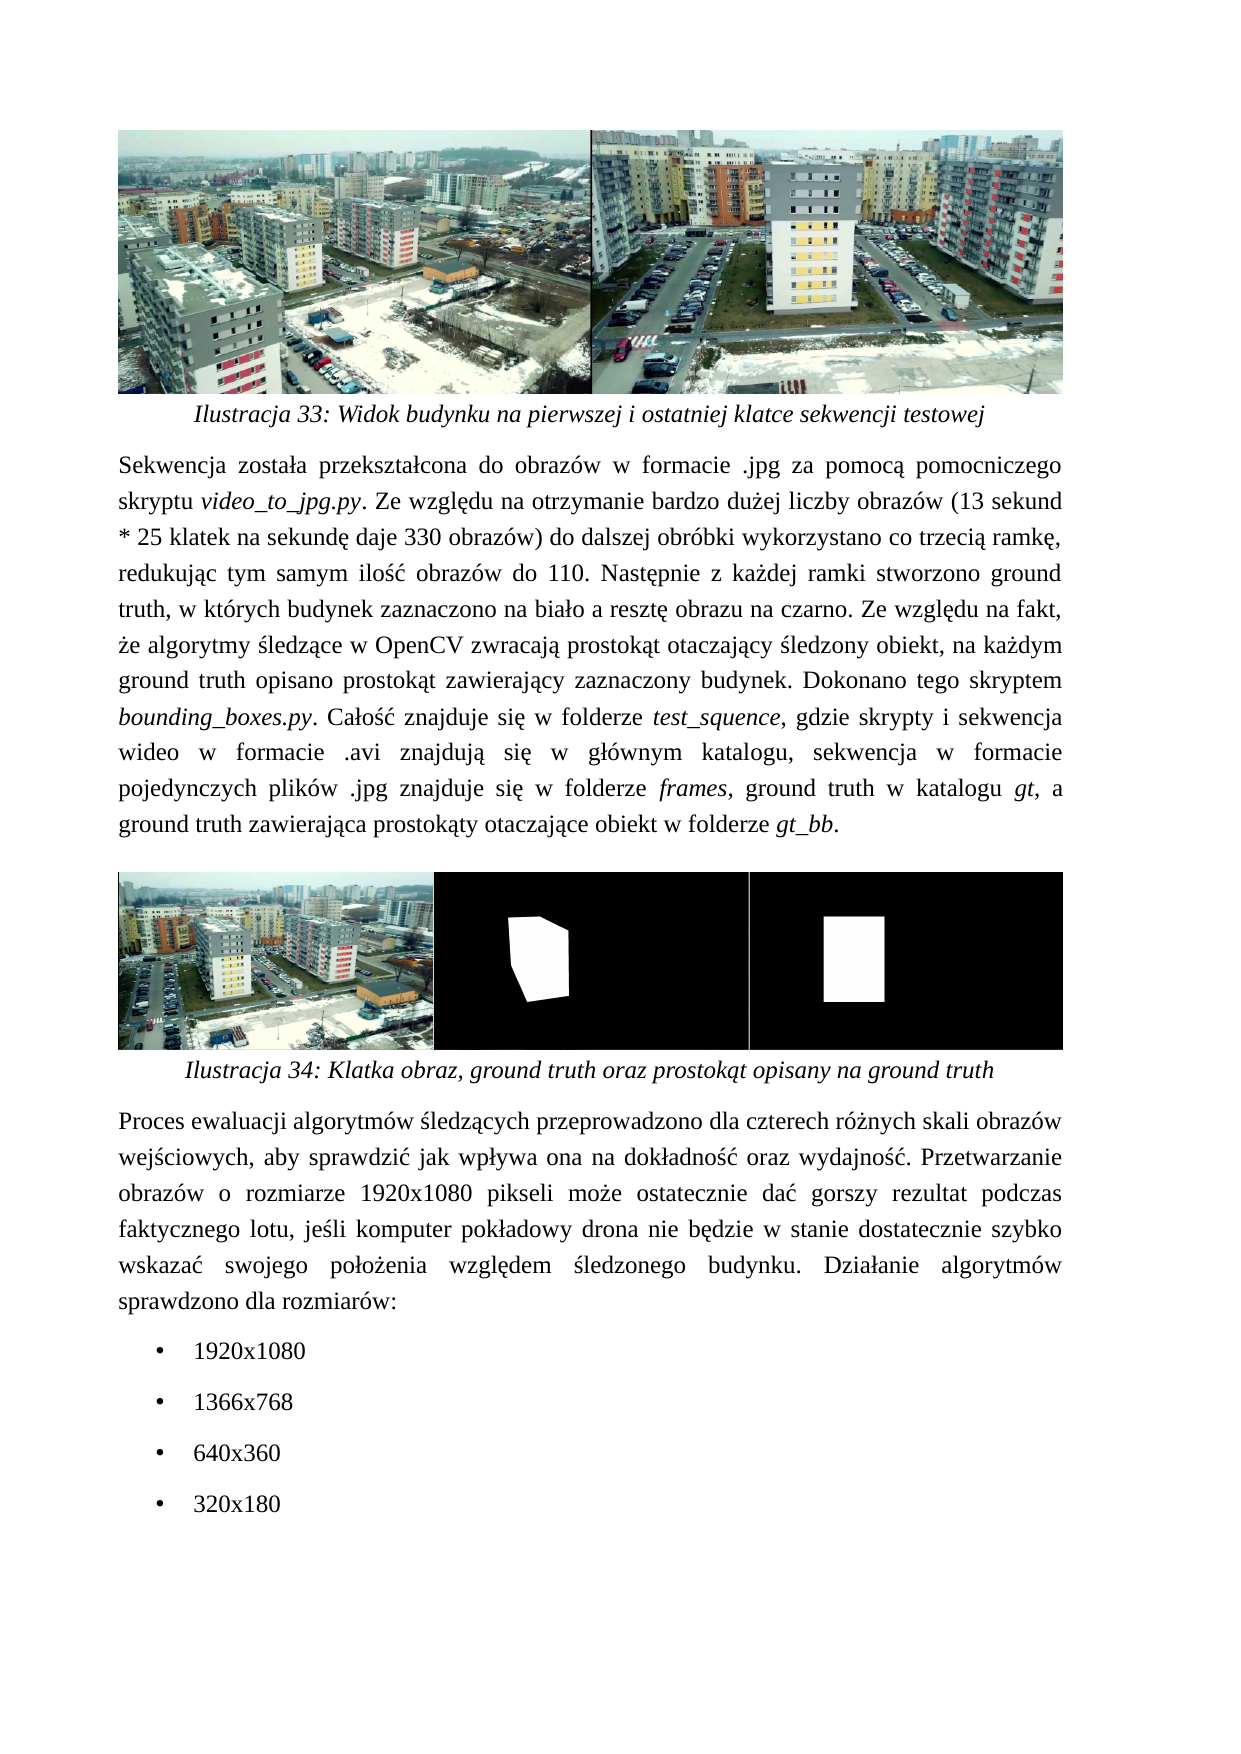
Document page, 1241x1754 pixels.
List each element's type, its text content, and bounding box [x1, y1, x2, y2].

list 1920x1080 [156, 1336, 1063, 1365]
text Ilustracja 34: Klatka obraz, ground truth oraz prostokąt opisany na ground truth [118, 1050, 1063, 1084]
list 1366x768 [156, 1387, 1063, 1416]
picture [118, 872, 1063, 1050]
list 640x360 [156, 1438, 1063, 1467]
list 320x180 [156, 1489, 1063, 1517]
picture [118, 130, 1063, 394]
text Sekwencja została przekształcona do obrazów w formacie .jpg za pomocą pomocniczego skryptu video_to_jpg.py. Ze względu na otrzymanie bardzo dużej liczby obrazów (13 sekund * 25 klatek na sekundę daje 330 obrazów) do dalszej obróbki wykorzystano co trzecią ramkę, redukując tym samym ilość obrazów do 110. Następnie z każdej ramki stworzono ground truth, w których budynek zaznaczono na biało a resztę obrazu na czarno. Ze względu na fakt, że algorytmy śledzące w OpenCV zwracają prostokąt otaczający śledzony obiekt, na każdym ground truth opisano prostokąt zawierający zaznaczony budynek. Dokonano tego skryptem bounding_boxes.py. Całość znajduje się w folderze test_squence, gdzie skrypty i sekwencja wideo w formacie .avi znajdują się w głównym katalogu, sekwencja w formacie pojedynczych plików .jpg znajduje się w folderze frames, ground truth w katalogu gt, a ground truth zawierająca prostokąty otaczające obiekt w folderze gt_bb. [118, 450, 1063, 838]
text Ilustracja 33: Widok budynku na pierwszej i ostatniej klatce sekwencji testowej [118, 394, 1063, 428]
text Proces ewaluacji algorytmów śledzących przeprowadzono dla czterech różnych skali obrazów wejściowych, aby sprawdzić jak wpływa ona na dokładność oraz wydajność. Przetwarzanie obrazów o rozmiarze 1920x1080 pikseli może ostatecznie dać gorszy rezultat podczas faktycznego lotu, jeśli komputer pokładowy drona nie będzie w stanie dostatecznie szybko wskazać swojego położenia względem śledzonego budynku. Działanie algorytmów sprawdzono dla rozmiarów: [118, 1106, 1063, 1314]
